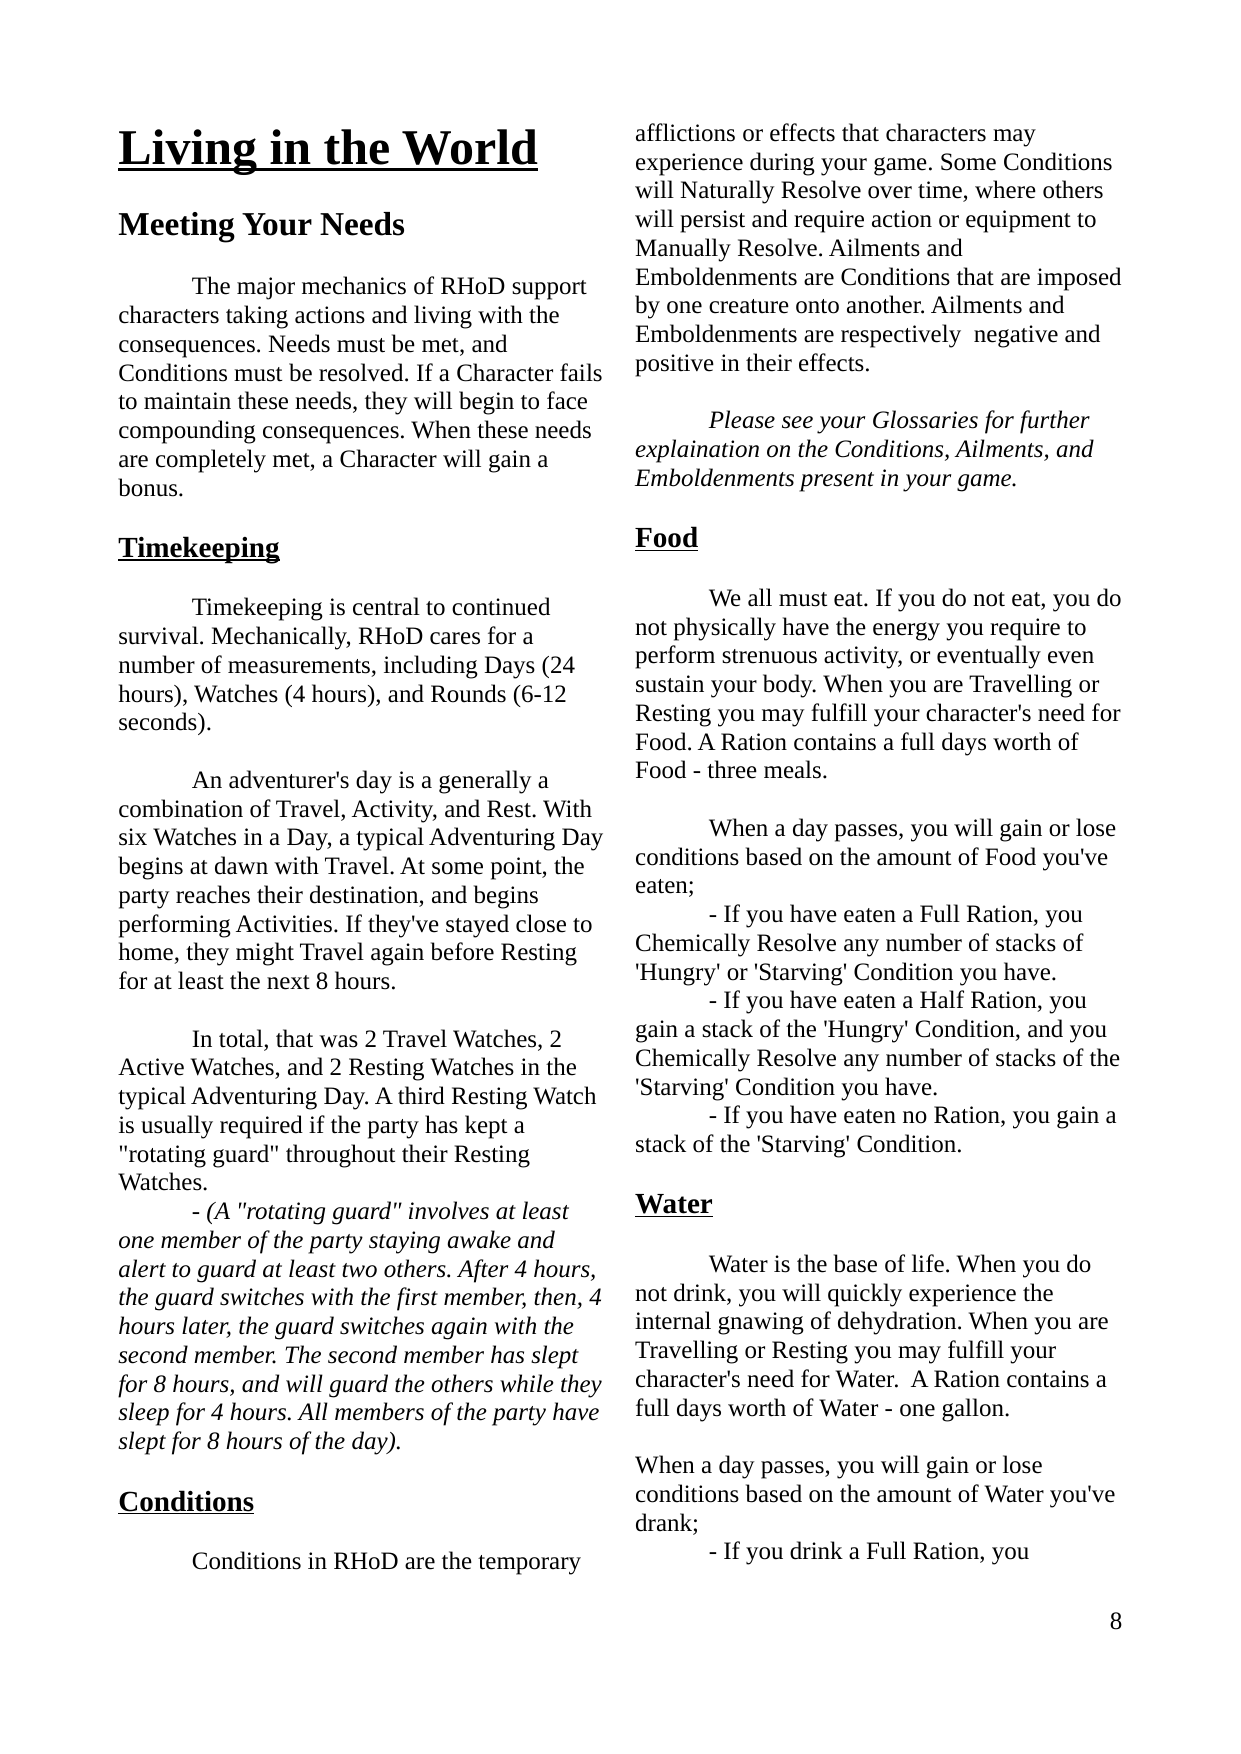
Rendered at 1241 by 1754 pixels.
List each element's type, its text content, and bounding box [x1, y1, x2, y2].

text We all must eat. If you do not eat, you do not physically have the energy you require to perform strenuous activity, or eventually even sustain your body. When you are Travelling or Resting you may fulfill your character's need for Food. A Ration contains a full days worth of Food - three meals. When a day passes, you will gain or lose conditions based on the amount of Food you've eaten; - If you have eaten a Full Ration, you Chemically Resolve any number of stacks of 'Hungry' or 'Starving' Condition you have. - If you have eaten a Half Ration, you gain a stack of the 'Hungry' Condition, and you Chemically Resolve any number of stacks of the 'Starving' Condition you have. - If you have eaten no Ration, you gain a stack of the 'Starving' Condition. [635, 583, 1122, 1158]
text afflictions or effects that characters may experience during your game. Some Conditions will Naturally Resolve over time, where others will persist and require action or equipment to Manually Resolve. Ailments and Emboldenments are Conditions that are imposed by one creature onto another. Ailments and Emboldenments are respectively negative and positive in their effects. [635, 118, 1122, 377]
text Conditions in RHoD are the temporary [118, 1546, 605, 1575]
text - (A "rotating guard" involves at least one member of the party staying awake and alert to guard at least two others. After 4 hours, the guard switches with the first member, then, 4 hours later, the guard switches again with the second member. The second member has slept for 8 hours, and will guard the others while they sleep for 4 hours. All members of the party have slept for 8 hours of the day). [118, 1196, 605, 1455]
text Please see your Glossaries for further explaination on the Conditions, Ailments, and Emboldenments present in your game. [635, 406, 1122, 492]
text Timekeeping [118, 530, 605, 564]
text Food [635, 521, 1122, 554]
text An adventurer's day is a generally a combination of Travel, Activity, and Rest. With six Watches in a Day, a typical Adventuring Day begins at dawn with Travel. At some point, the party reaches their destination, and begins performing Activities. If they've stayed close to home, they might Travel again before Resting for at least the next 8 hours. In total, that was 2 Travel Watches, 2 Active Watches, and 2 Resting Watches in the typical Adventuring Day. A third Resting Watch is usually required if the party has kept a "rotating guard" throughout their Resting Watches. [118, 765, 605, 1196]
text Meeting Your Needs [118, 204, 605, 243]
text Timekeeping is central to continued survival. Mechanically, RHoD cares for a number of measurements, including Days (24 hours), Watches (4 hours), and Rounds (6-12 seconds). [118, 592, 605, 736]
text Water [635, 1187, 1122, 1220]
text Water is the base of life. When you do not drink, you will quickly experience the internal gnawing of dehydration. When you are Travelling or Resting you may fulfill your character's need for Water. A Ration contains a full days worth of Water - one gallon. When a day passes, you will gain or lose conditions based on the amount of Water you've drank; [635, 1249, 1122, 1536]
text Conditions [118, 1484, 605, 1517]
text - If you drink a Full Ration, you [635, 1536, 1122, 1565]
text The major mechanics of RHoD support characters taking actions and living with the consequences. Needs must be met, and Conditions must be resolved. If a Character fails to maintain these needs, they will begin to face compounding consequences. When these needs are completely met, a Character will gain a bonus. [118, 271, 605, 501]
text Living in the World [118, 118, 605, 176]
